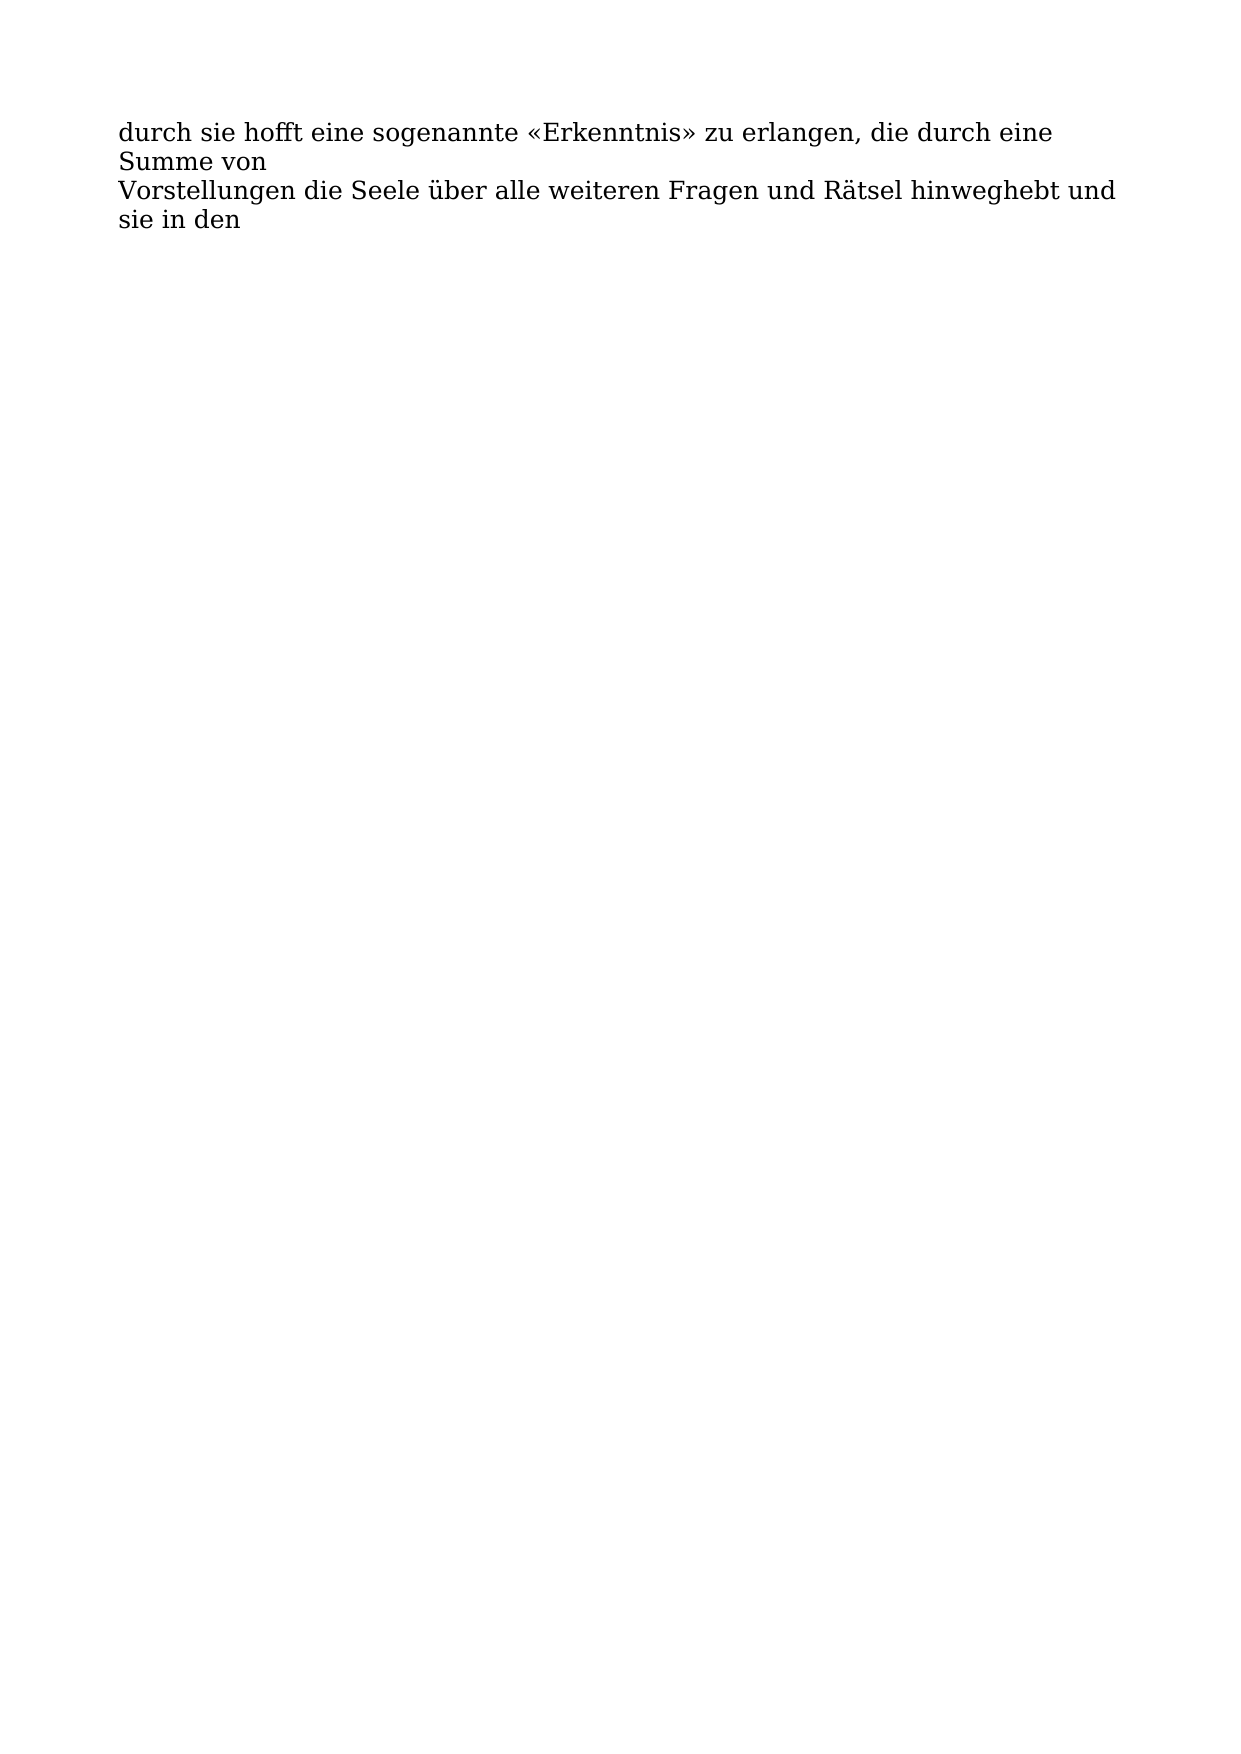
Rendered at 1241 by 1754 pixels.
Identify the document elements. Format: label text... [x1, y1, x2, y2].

text durch sie hofft eine sogenannte «Erkenntnis» zu erlangen, die durch eine Summe von [118, 118, 1122, 176]
text Vorstellungen die Seele über alle weiteren Fragen und Rätsel hinweghebt und sie in den [118, 176, 1122, 235]
